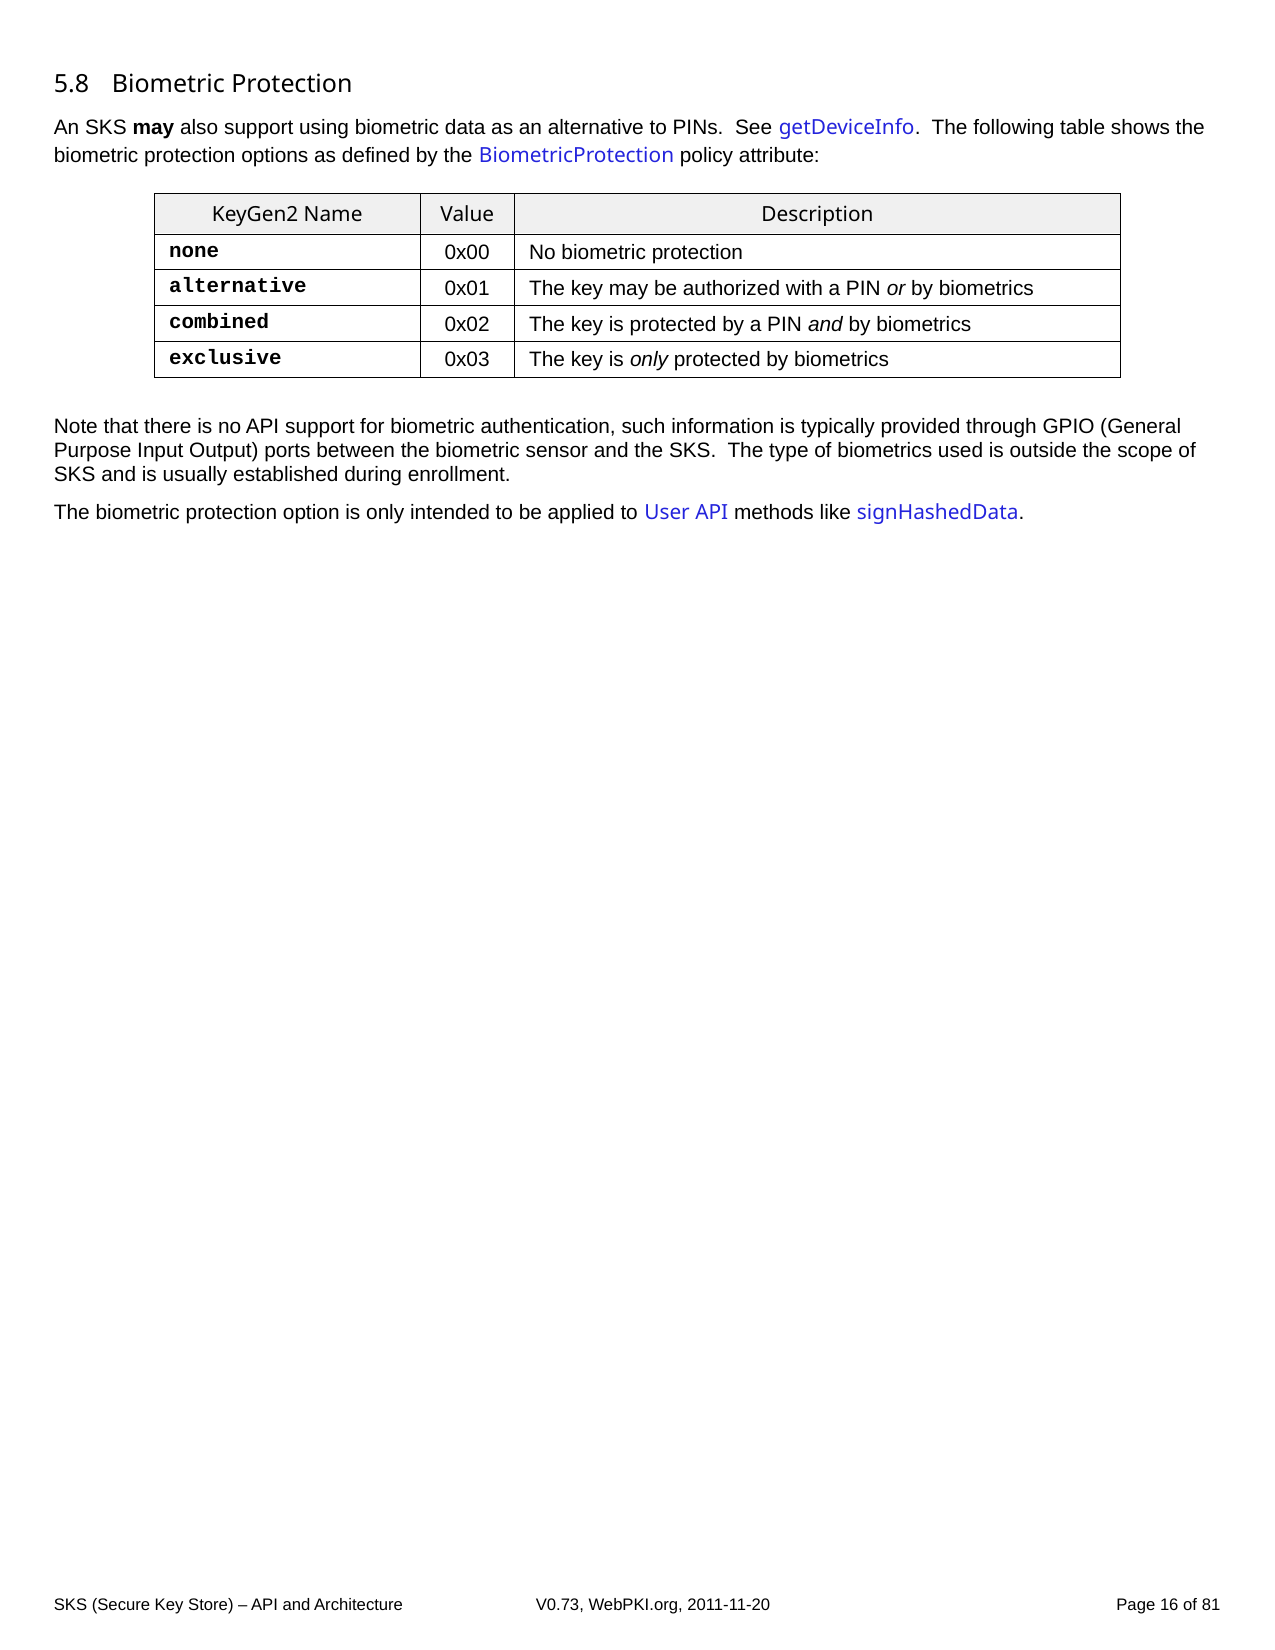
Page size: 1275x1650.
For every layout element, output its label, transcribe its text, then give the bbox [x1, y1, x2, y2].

table_cell alternative [155, 270, 420, 305]
subtitle Biometric Protection [54, 66, 1221, 100]
text Note that there is no API support for biometric authentication, such information is typically provided through GPIO (General Purpose Input Output) ports between the biometric sensor and the SKS. The type of biometrics used is outside the scope of SKS and is usually established during enrollment. [54, 414, 1221, 486]
table_cell none [155, 235, 420, 269]
table_cell The key may be authorized with a PIN or by biometrics [515, 270, 1120, 305]
table_cell 0x03 [421, 342, 514, 377]
table_cell No biometric protection [515, 235, 1120, 269]
table_cell The key is only protected by biometrics [515, 342, 1120, 377]
table_header Description [515, 194, 1120, 233]
text An SKS may also support using biometric data as an alternative to PINs. See getDeviceInfo. The following table shows the biometric protection options as defined by the BiometricProtection policy attribute: [54, 112, 1221, 193]
table_cell 0x00 [421, 235, 514, 269]
text The biometric protection option is only intended to be applied to User API methods like signHashedData. [54, 497, 1221, 526]
table_cell combined [155, 306, 420, 341]
table_cell 0x01 [421, 270, 514, 305]
table_cell exclusive [155, 342, 420, 377]
table_header Value [421, 194, 514, 233]
table_cell 0x02 [421, 306, 514, 341]
table_header KeyGen2 Name [155, 194, 420, 233]
table_cell The key is protected by a PIN and by biometrics [515, 306, 1120, 341]
